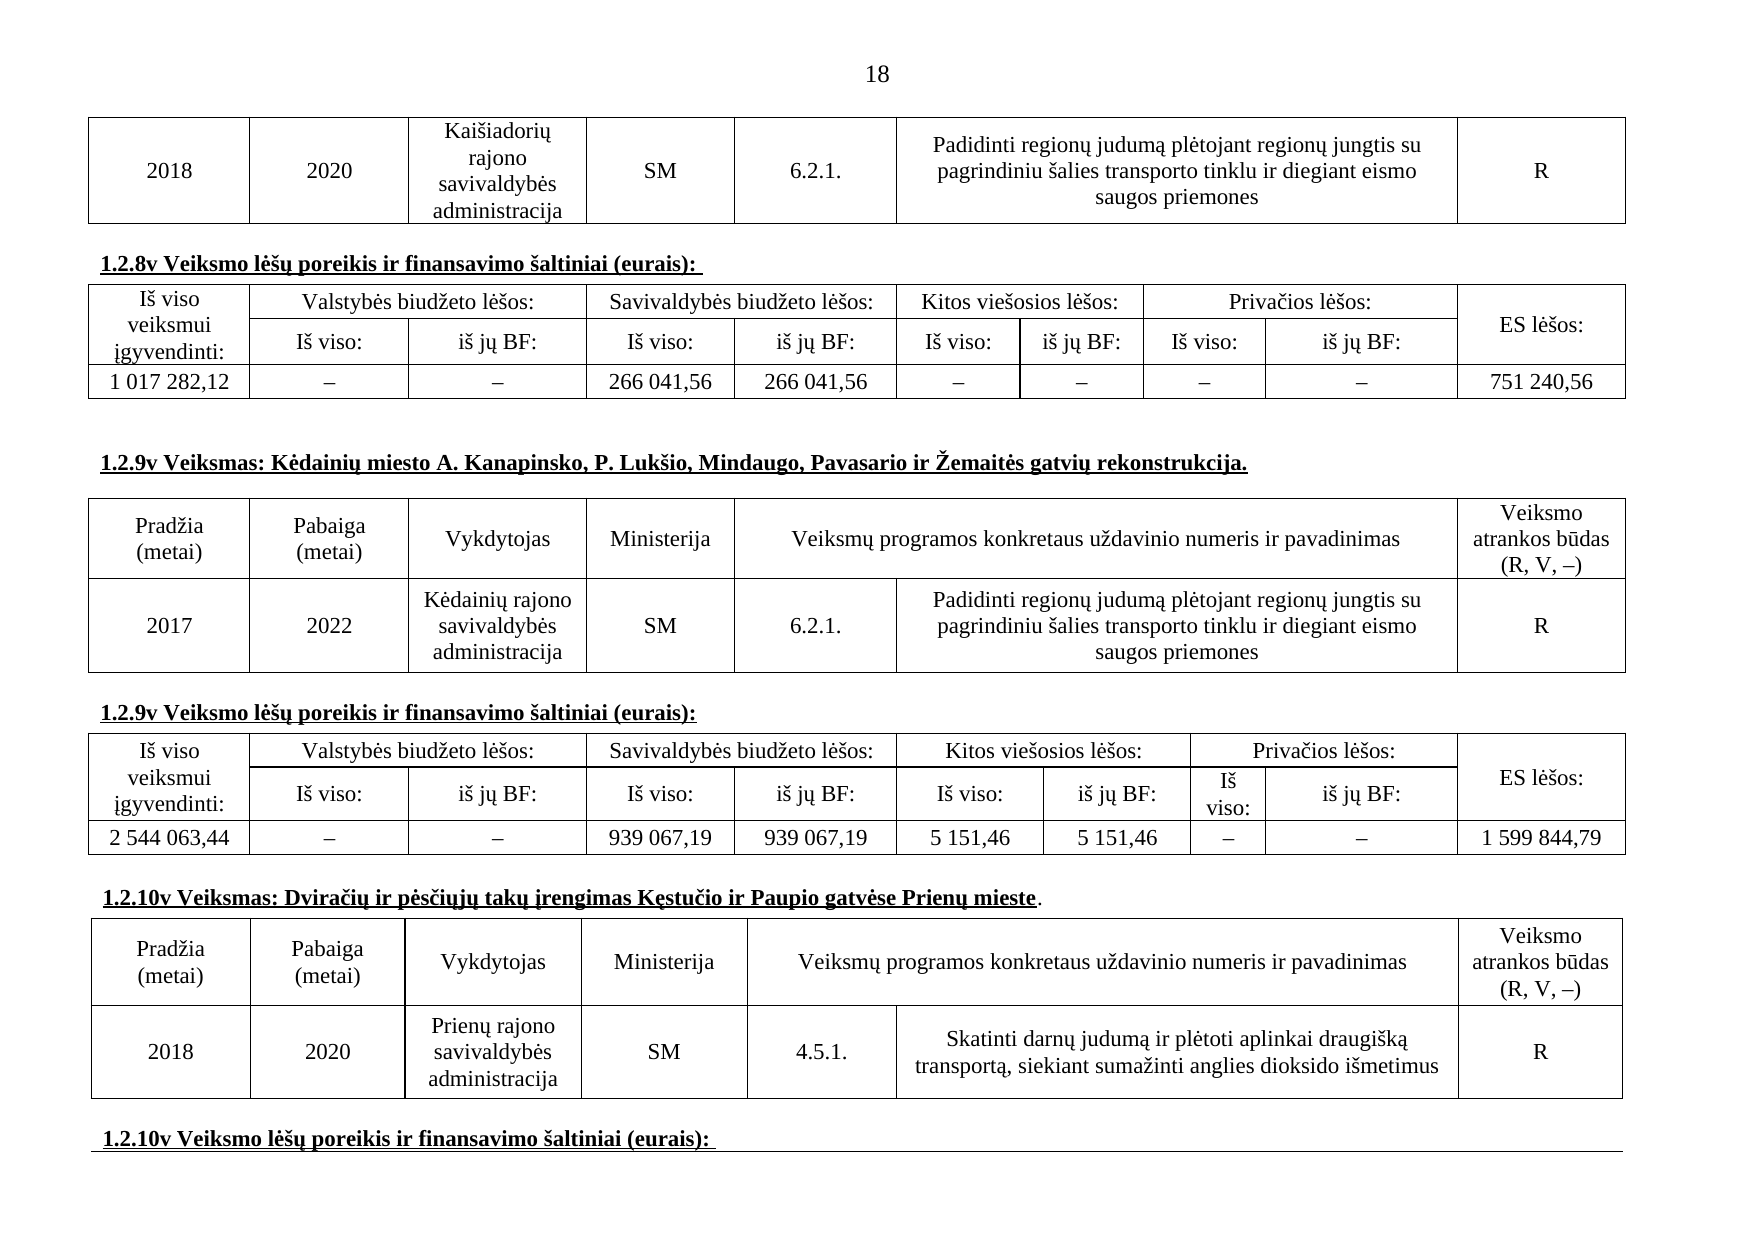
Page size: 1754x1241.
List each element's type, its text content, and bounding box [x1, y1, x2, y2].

table_header 1.2.10v Veiksmas: Dviračių ir pėsčiųjų takų įrengimas Kęstučio ir Paupio gatvėse Prienų mieste. [91, 884, 1623, 917]
table_cell [1626, 318, 1651, 364]
table_cell [1626, 498, 1651, 578]
table_cell Veiksmų programos konkretaus uždavinio numeris ir pavadinimas [735, 499, 1457, 578]
table_cell Pabaiga (metai) [250, 499, 408, 578]
table_cell Iš viso: [587, 768, 734, 820]
table_cell iš jų BF: [1266, 768, 1457, 820]
table_cell Privačios lėšos: [1144, 285, 1457, 318]
table_cell 5 151,46 [1044, 821, 1190, 854]
table_cell – [1191, 821, 1265, 854]
table_cell Pradžia (metai) [92, 919, 250, 1005]
table_cell Iš viso: [250, 319, 408, 364]
table_cell iš jų BF: [409, 768, 586, 820]
table_cell – [897, 365, 1019, 398]
table_cell 939 067,19 [735, 821, 896, 854]
table_cell 2018 [92, 1006, 250, 1097]
table_cell – [1144, 365, 1265, 398]
table_cell 6.2.1. [735, 579, 896, 672]
table_cell Vykdytojas [406, 919, 581, 1005]
table_cell [1626, 766, 1651, 820]
table_cell iš jų BF: [735, 768, 896, 820]
table_cell [1626, 578, 1651, 672]
table_cell – [1266, 821, 1457, 854]
table_cell [1625, 672, 1651, 733]
table_cell [85, 918, 91, 1005]
table_cell [1626, 284, 1651, 318]
table_cell Kaišiadorių rajono savivaldybės administracija [409, 118, 586, 223]
table_cell Kitos viešosios lėšos: [897, 285, 1143, 318]
table_cell 266 041,56 [587, 365, 734, 398]
table_cell [85, 672, 89, 733]
table_cell 266 041,56 [735, 365, 896, 398]
table_cell Kėdainių rajono savivaldybės administracija [409, 579, 586, 672]
table_cell 4.5.1. [748, 1006, 896, 1097]
table_cell 2017 [89, 579, 249, 672]
table_cell – [409, 365, 586, 398]
table_cell – [1021, 365, 1143, 398]
table_cell Pradžia (metai) [89, 499, 249, 578]
table_cell R [1458, 579, 1625, 672]
table_cell Iš viso veiksmui įgyvendinti: [89, 285, 249, 364]
table_cell [1623, 1005, 1651, 1097]
table_cell Savivaldybės biudžeto lėšos: [587, 734, 896, 766]
table_cell Iš viso: [250, 768, 408, 820]
table_header [1623, 884, 1651, 917]
table_cell iš jų BF: [1021, 319, 1143, 364]
table_cell Kitos viešosios lėšos: [897, 734, 1190, 766]
table_cell Veiksmų programos konkretaus uždavinio numeris ir pavadinimas [748, 919, 1458, 1005]
table_cell iš jų BF: [735, 319, 896, 364]
table_cell Prienų rajono savivaldybės administracija [406, 1006, 581, 1097]
table_cell Iš viso: [897, 768, 1043, 820]
table_cell Ministerija [587, 499, 734, 578]
table_cell 1.2.8v Veiksmo lėšų poreikis ir finansavimo šaltiniai (eurais): [89, 224, 1625, 284]
table_cell iš jų BF: [409, 319, 586, 364]
table_cell – [250, 821, 408, 854]
table_cell [85, 1098, 91, 1151]
table_cell Skatinti darnų judumą ir plėtoti aplinkai draugišką transportą, siekiant sumažinti anglies dioksido išmetimus [897, 1006, 1458, 1097]
table_cell Iš viso: [1191, 768, 1265, 820]
table_cell R [1458, 118, 1625, 223]
table_header [1625, 428, 1651, 498]
table_cell [1626, 117, 1651, 223]
table_cell 1.2.10v Veiksmo lėšų poreikis ir finansavimo šaltiniai (eurais): [91, 1099, 1623, 1151]
table_cell Iš viso: [897, 319, 1019, 364]
table_cell Padidinti regionų judumą plėtojant regionų jungtis su pagrindiniu šalies transporto tinklu ir diegiant eismo saugos priemones [897, 579, 1457, 672]
table_cell iš jų BF: [1044, 768, 1190, 820]
table_cell 6.2.1. [735, 118, 896, 223]
table_cell SM [587, 118, 734, 223]
table_cell [1623, 1098, 1651, 1151]
table_cell [1625, 223, 1651, 284]
table_cell 2020 [250, 118, 408, 223]
table_cell 1.2.9v Veiksmo lėšų poreikis ir finansavimo šaltiniai (eurais): [89, 673, 1625, 733]
table_cell 5 151,46 [897, 821, 1043, 854]
table_cell Vykdytojas [409, 499, 586, 578]
table_cell Veiksmo atrankos būdas (R, V, –) [1459, 919, 1622, 1005]
table_cell [1626, 733, 1651, 766]
table_cell ES lėšos: [1458, 285, 1625, 364]
table_cell Iš viso veiksmui įgyvendinti: [89, 734, 249, 820]
table_cell SM [587, 579, 734, 672]
table_cell Veiksmo atrankos būdas (R, V, –) [1458, 499, 1625, 578]
table_cell SM [582, 1006, 747, 1097]
table_cell 2020 [251, 1006, 404, 1097]
table_cell Iš viso: [587, 319, 734, 364]
table_cell [85, 223, 89, 284]
table_cell 2018 [89, 118, 249, 223]
table_cell Valstybės biudžeto lėšos: [250, 734, 586, 766]
table_cell ES lėšos: [1458, 734, 1625, 820]
table_cell [1626, 364, 1651, 398]
table_cell Valstybės biudžeto lėšos: [250, 285, 586, 318]
table_cell 2022 [250, 579, 408, 672]
table_cell 1 599 844,79 [1458, 821, 1625, 854]
table_cell – [250, 365, 408, 398]
table_cell Ministerija [582, 919, 747, 1005]
table_cell Padidinti regionų judumą plėtojant regionų jungtis su pagrindiniu šalies transporto tinklu ir diegiant eismo saugos priemones [897, 118, 1457, 223]
table_cell 751 240,56 [1458, 365, 1625, 398]
table_cell Savivaldybės biudžeto lėšos: [587, 285, 896, 318]
table_cell 1 017 282,12 [89, 365, 249, 398]
table_cell – [1266, 365, 1457, 398]
table_header [85, 884, 91, 917]
table_cell Privačios lėšos: [1191, 734, 1457, 766]
table_cell [1626, 820, 1651, 854]
table_cell Iš viso: [1144, 319, 1265, 364]
table_header 1.2.9v Veiksmas: Kėdainių miesto A. Kanapinsko, P. Lukšio, Mindaugo, Pavasario ir Žemaitės gatvių rekonstrukcija. [89, 428, 1625, 498]
table_header [85, 428, 89, 498]
table_cell 2 544 063,44 [89, 821, 249, 854]
table_cell – [409, 821, 586, 854]
table_cell [1623, 918, 1651, 1005]
table_cell 939 067,19 [587, 821, 734, 854]
table_cell [85, 1005, 91, 1097]
table_cell R [1459, 1006, 1622, 1097]
table_cell iš jų BF: [1266, 319, 1457, 364]
table_cell Pabaiga (metai) [251, 919, 404, 1005]
